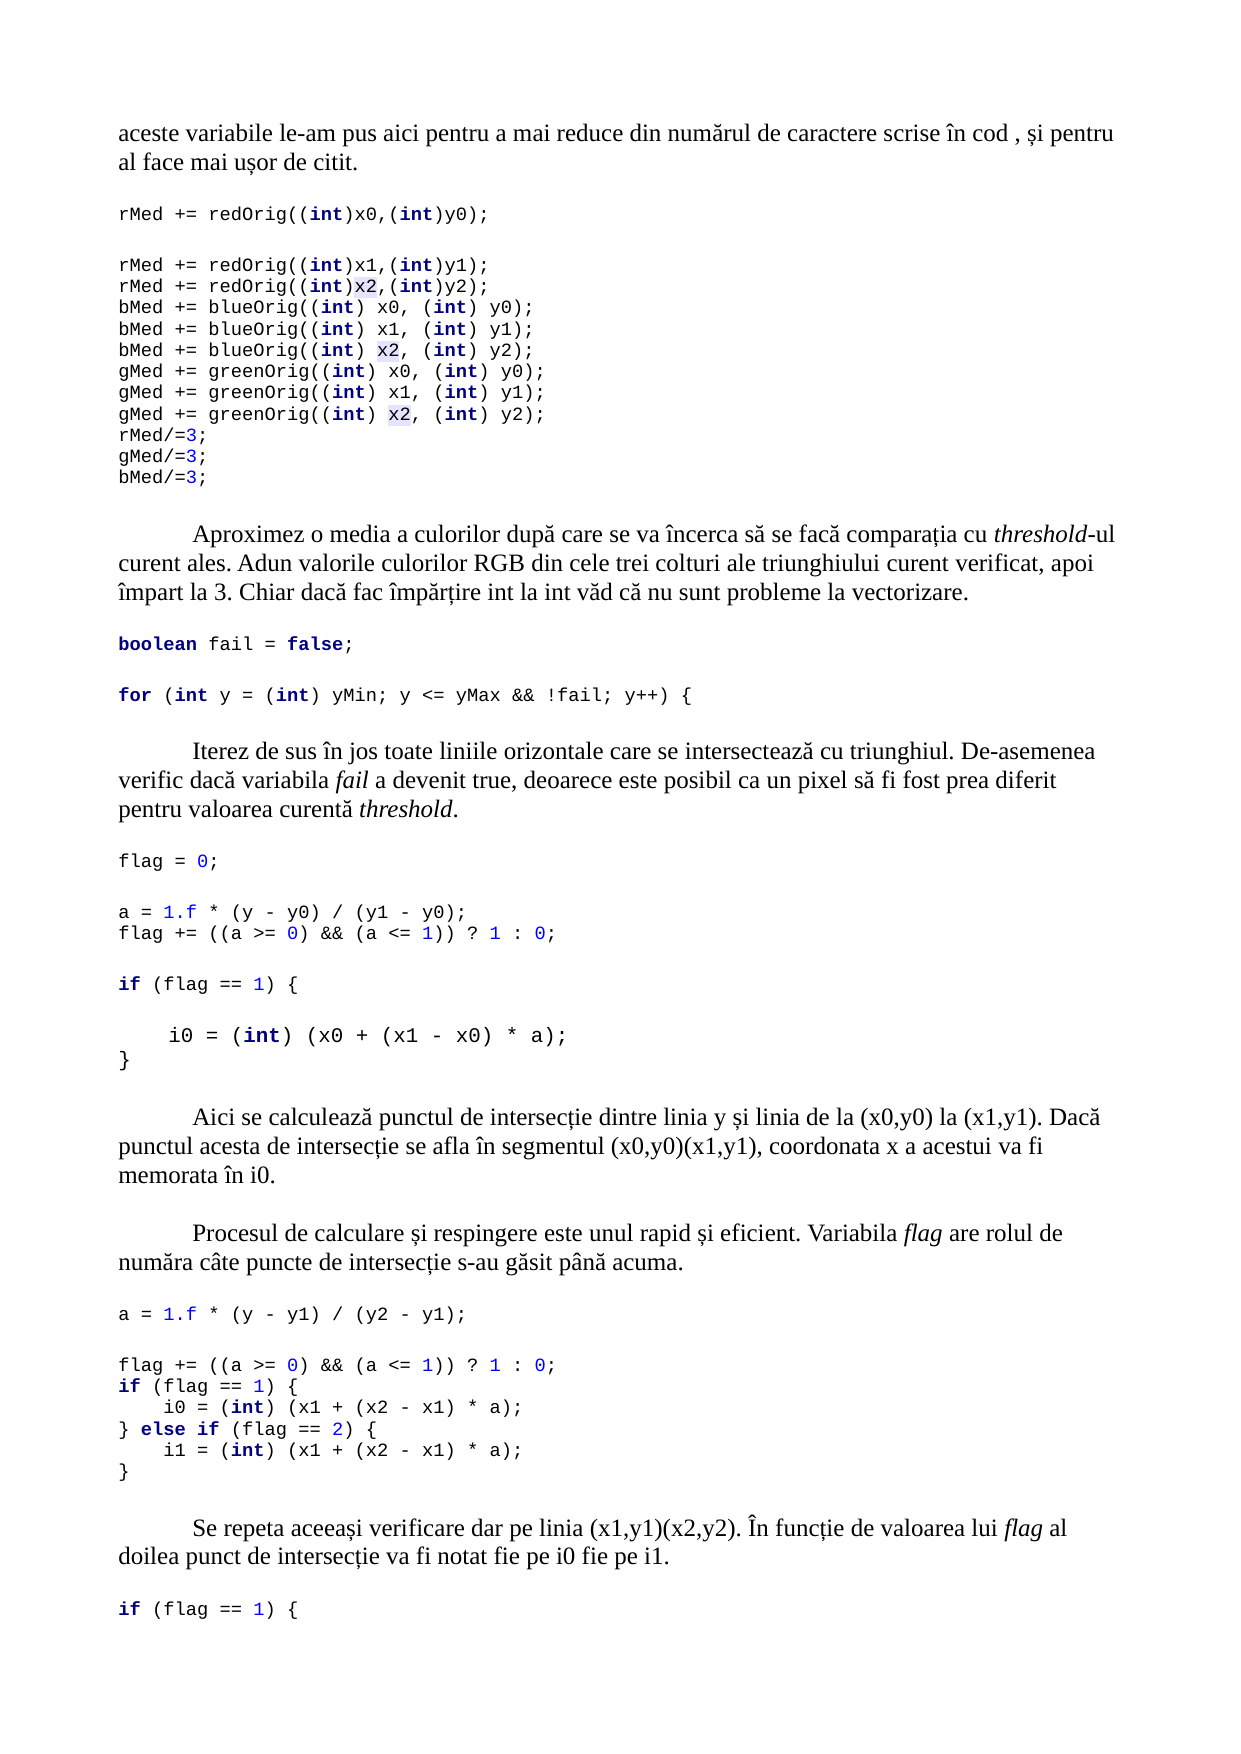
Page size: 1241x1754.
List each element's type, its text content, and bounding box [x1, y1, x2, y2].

text rMed += redOrig((int)x0,(int)y0); [118, 205, 1122, 226]
text flag += ((a >= 0) && (a <= 1)) ? 1 : 0; [118, 924, 1122, 945]
text } else if (flag == 2) { [118, 1419, 1122, 1441]
text bMed += blueOrig((int) x0, (int) y0); [118, 298, 1122, 319]
text Procesul de calculare și respingere este unul rapid și eficient. Variabila flag are rolul de număra câte puncte de intersecție s-au găsit până acuma. [118, 1218, 1122, 1275]
text for (int y = (int) yMin; y <= yMax && !fail; y++) { [118, 686, 1122, 707]
text flag += ((a >= 0) && (a <= 1)) ? 1 : 0; [118, 1356, 1122, 1377]
text bMed/=3; [118, 468, 1122, 489]
text i1 = (int) (x1 + (x2 - x1) * a); [118, 1441, 1122, 1462]
text aceste variabile le-am pus aici pentru a mai reduce din numărul de caractere scrise în cod , și pentru al face mai ușor de citit. [118, 118, 1122, 176]
text bMed += blueOrig((int) x2, (int) y2); [118, 341, 1122, 362]
text rMed/=3; [118, 426, 1122, 447]
text } [118, 1462, 1122, 1483]
text flag = 0; [118, 852, 1122, 873]
text rMed += redOrig((int)x2,(int)y2); [118, 277, 1122, 298]
text Aproximez o media a culorilor după care se va încerca să se facă comparația cu threshold-ul curent ales. Adun valorile culorilor RGB din cele trei colturi ale triunghiului curent verificat, apoi împart la 3. Chiar dacă fac împărțire int la int văd că nu sunt probleme la vectorizare. [118, 519, 1122, 605]
text a = 1.f * (y - y1) / (y2 - y1); [118, 1305, 1122, 1326]
text if (flag == 1) { [118, 1599, 1122, 1621]
text i0 = (int) (x1 + (x2 - x1) * a); [118, 1398, 1122, 1419]
text a = 1.f * (y - y0) / (y1 - y0); [118, 903, 1122, 924]
text rMed += redOrig((int)x1,(int)y1); [118, 256, 1122, 277]
text bMed += blueOrig((int) x1, (int) y1); [118, 319, 1122, 341]
text gMed/=3; [118, 447, 1122, 468]
text boolean fail = false; [118, 635, 1122, 656]
text gMed += greenOrig((int) x2, (int) y2); [118, 404, 1122, 426]
text } [118, 1049, 1122, 1073]
text if (flag == 1) { [118, 1377, 1122, 1398]
text Aici se calculează punctul de intersecție dintre linia y și linia de la (x0,y0) la (x1,y1). Dacă punctul acesta de intersecție se afla în segmentul (x0,y0)(x1,y1), coordonata x a acestui va fi memorata în i0. [118, 1102, 1122, 1188]
text gMed += greenOrig((int) x0, (int) y0); [118, 362, 1122, 383]
text gMed += greenOrig((int) x1, (int) y1); [118, 383, 1122, 404]
text if (flag == 1) { [118, 975, 1122, 996]
text Iterez de sus în jos toate liniile orizontale care se intersectează cu triunghiul. De-asemenea verific dacă variabila fail a devenit true, deoarece este posibil ca un pixel să fi fost prea diferit pentru valoarea curentă threshold. [118, 736, 1122, 822]
text i0 = (int) (x0 + (x1 - x0) * a); [118, 1025, 1122, 1049]
text Se repeta aceeași verificare dar pe linia (x1,y1)(x2,y2). În funcție de valoarea lui flag al doilea punct de intersecție va fi notat fie pe i0 fie pe i1. [118, 1513, 1122, 1570]
